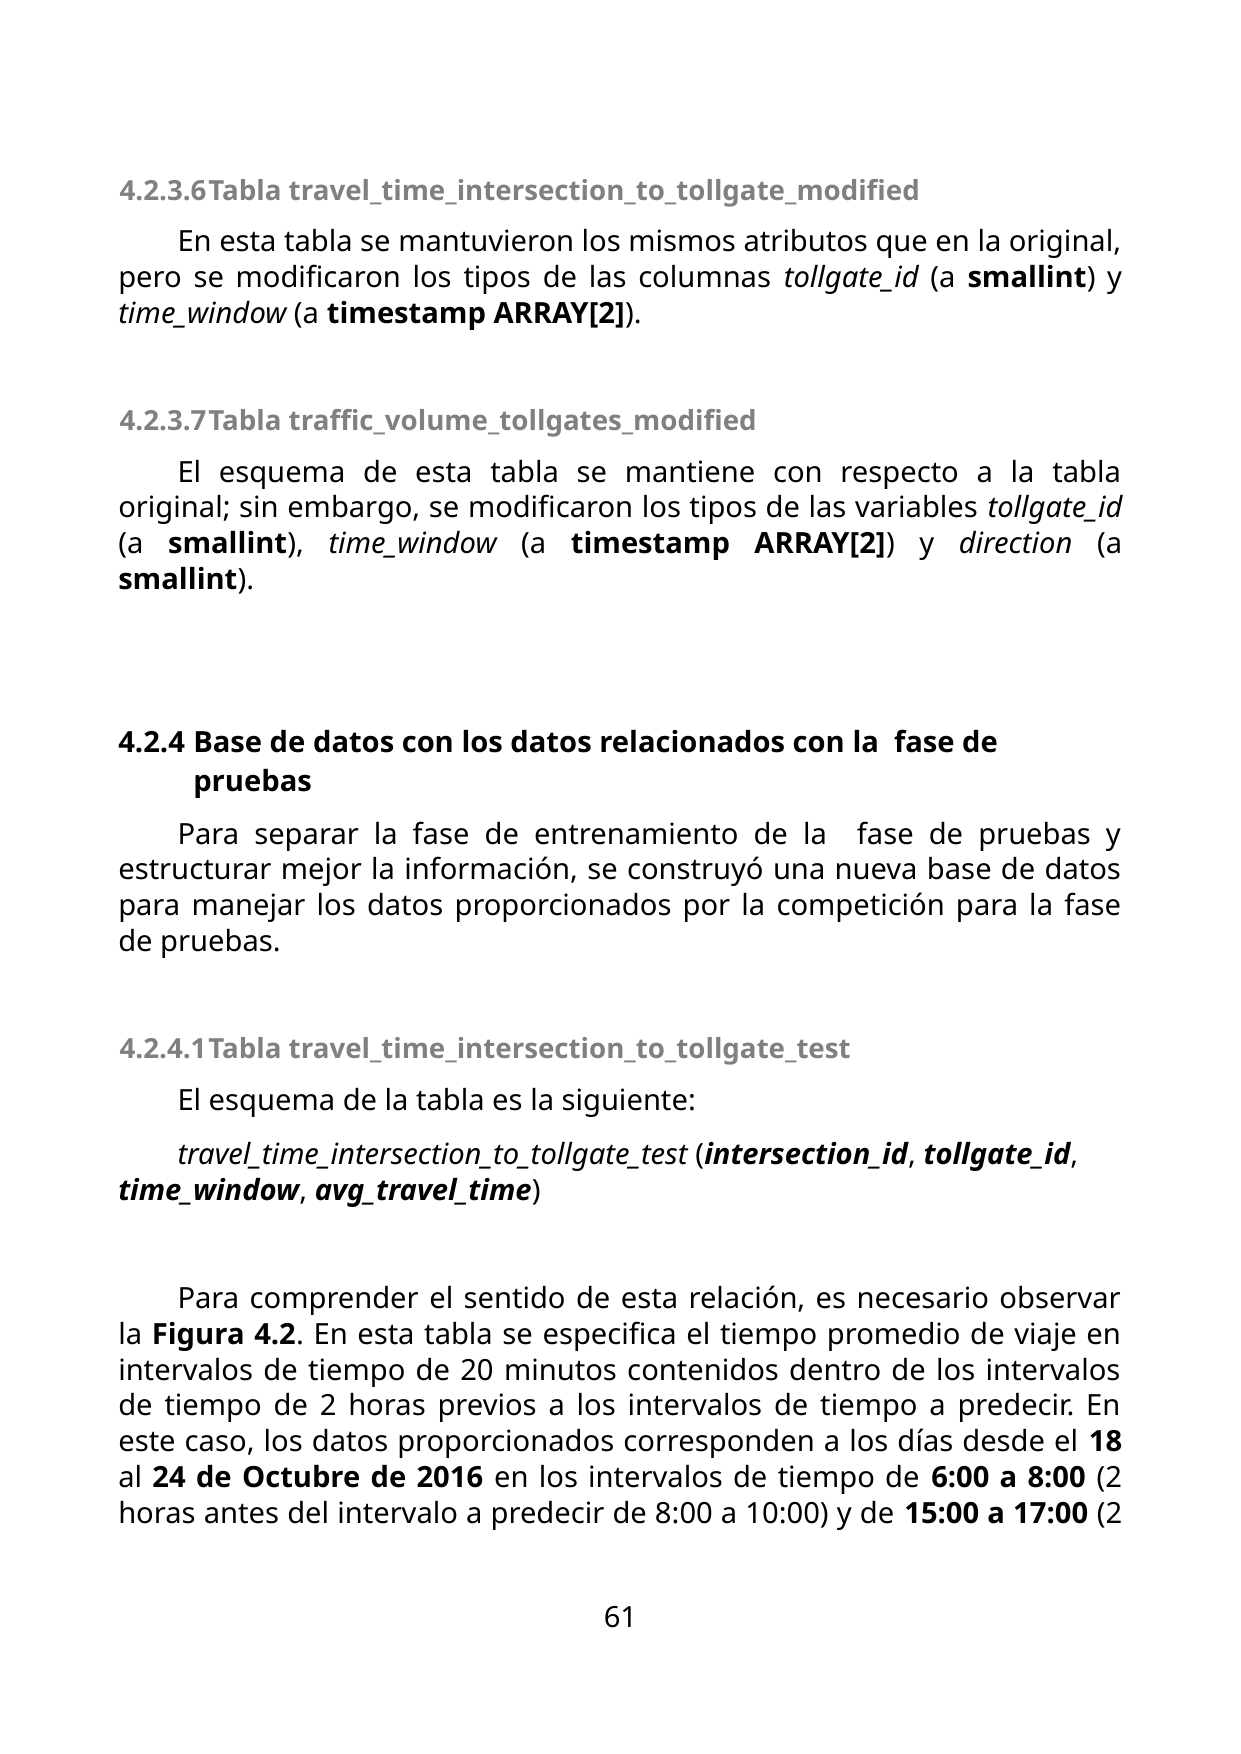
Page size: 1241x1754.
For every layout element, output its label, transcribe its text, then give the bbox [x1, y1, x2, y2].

subtitle Tabla traffic_volume_tollgates_modified [119, 401, 1122, 439]
text El esquema de esta tabla se mantiene con respecto a la tabla original; sin embargo, se modificaron los tipos de las variables tollgate_id (a smallint), time_window (a timestamp ARRAY[2]) y direction (a smallint). [118, 451, 1122, 598]
subtitle Base de datos con los datos relacionados con la fase de pruebas [118, 721, 1122, 800]
subtitle Tabla travel_time_intersection_to_tollgate_test [119, 1029, 1122, 1067]
subtitle Tabla travel_time_intersection_to_tollgate_modified [119, 171, 1122, 208]
text El esquema de la tabla es la siguiente: [118, 1079, 1122, 1119]
text Para separar la fase de entrenamiento de la fase de pruebas y estructurar mejor la información, se construyó una nueva base de datos para manejar los datos proporcionados por la competición para la fase de pruebas. [118, 813, 1122, 960]
text En esta tabla se mantuvieron los mismos atributos que en la original, pero se modificaron los tipos de las columnas tollgate_id (a smallint) y time_window (a timestamp ARRAY[2]). [118, 221, 1122, 332]
text travel_time_intersection_to_tollgate_test (intersection_id, tollgate_id, time_window, avg_travel_time) [118, 1133, 1122, 1209]
text Para comprender el sentido de esta relación, es necesario observar la Figura 4.2. En esta tabla se especifica el tiempo promedio de viaje en intervalos de tiempo de 20 minutos contenidos dentro de los intervalos de tiempo de 2 horas previos a los intervalos de tiempo a predecir. En este caso, los datos proporcionados corresponden a los días desde el 18 al 24 de Octubre de 2016 en los intervalos de tiempo de 6:00 a 8:00 (2 horas antes del intervalo a predecir de 8:00 a 10:00) y de 15:00 a 17:00 (2 [118, 1277, 1122, 1532]
